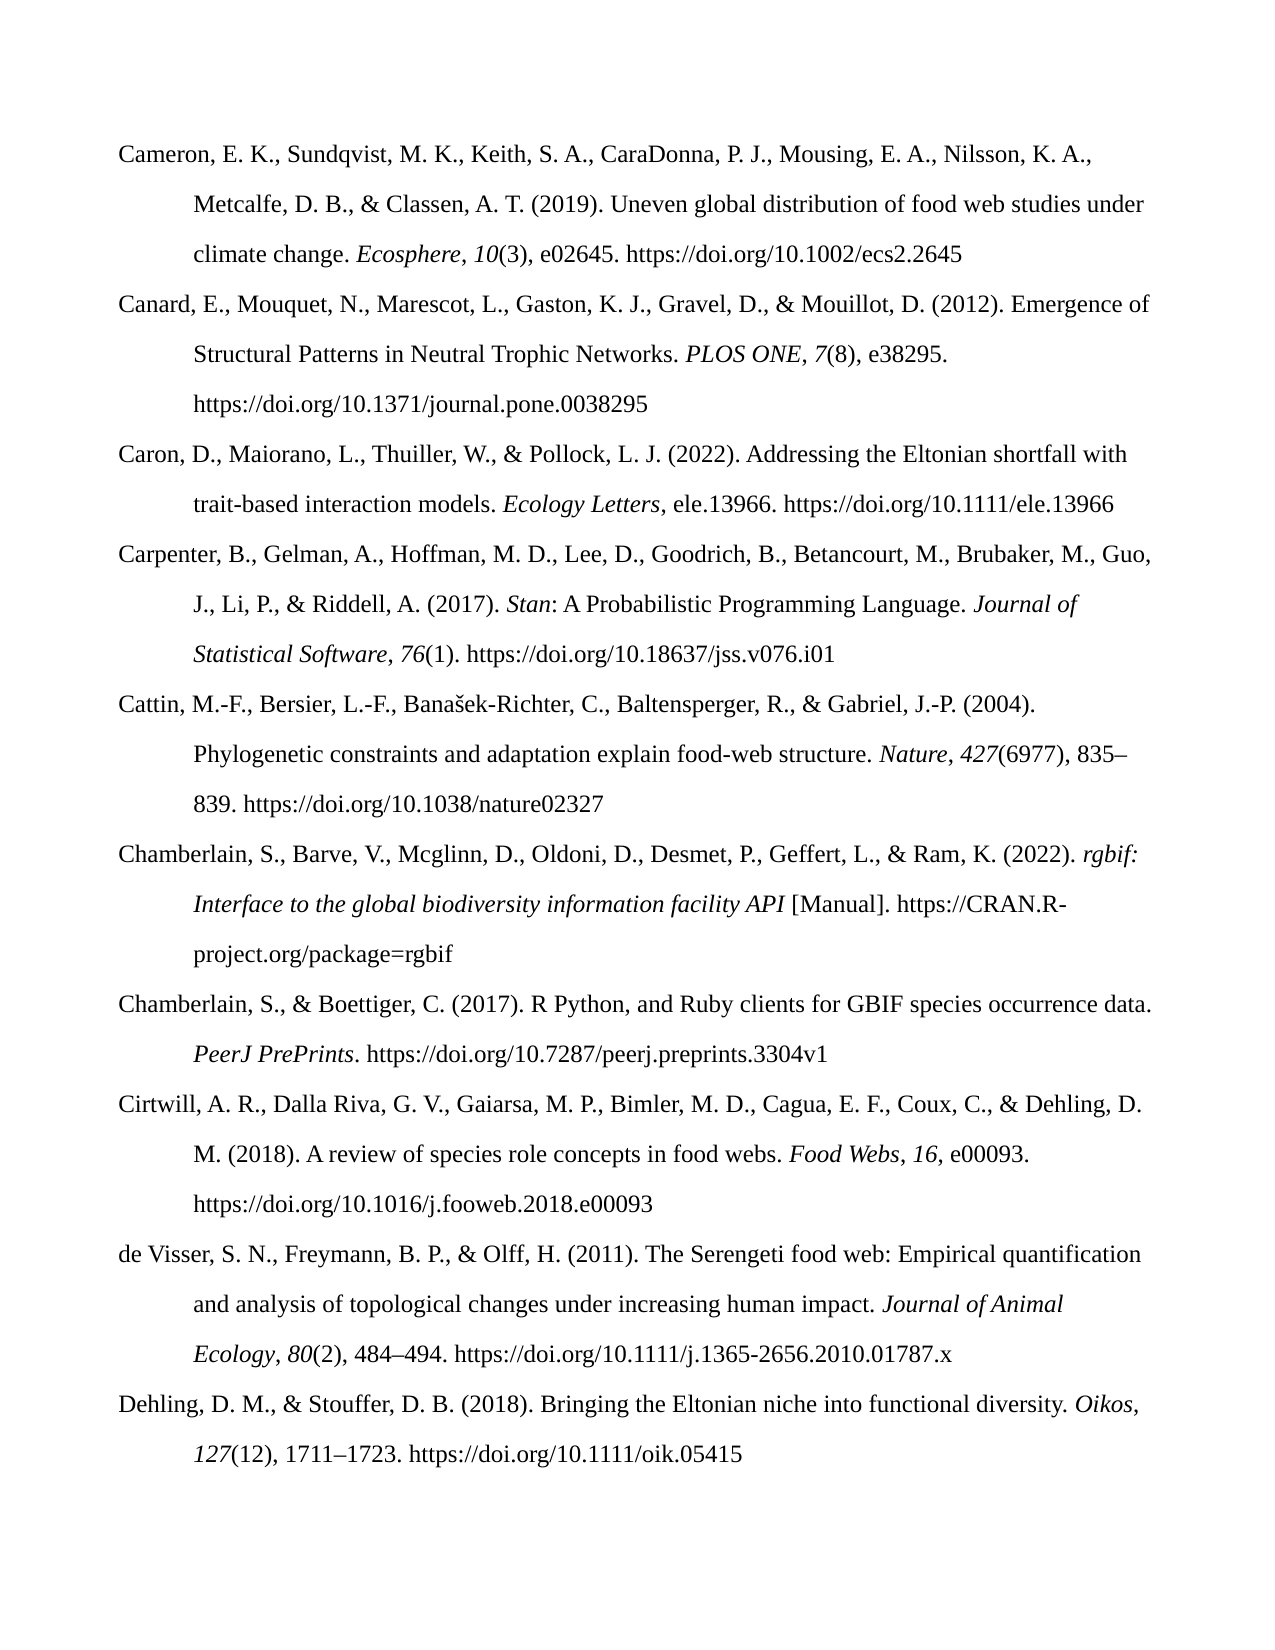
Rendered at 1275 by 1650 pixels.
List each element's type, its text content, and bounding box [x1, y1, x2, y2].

text Cameron, E. K., Sundqvist, M. K., Keith, S. A., CaraDonna, P. J., Mousing, E. A., Nilsson, K. A., Metcalfe, D. B., & Classen, A. T. (2019). Uneven global distribution of food web studies under climate change. Ecosphere, 10(3), e02645. https://doi.org/10.1002/ecs2.2645 [118, 118, 1157, 268]
text Chamberlain, S., Barve, V., Mcglinn, D., Oldoni, D., Desmet, P., Geffert, L., & Ram, K. (2022). rgbif: Interface to the global biodiversity information facility API [Manual]. https://CRAN.R-project.org/package=rgbif [118, 818, 1157, 968]
text Caron, D., Maiorano, L., Thuiller, W., & Pollock, L. J. (2022). Addressing the Eltonian shortfall with trait‐based interaction models. Ecology Letters, ele.13966. https://doi.org/10.1111/ele.13966 [118, 418, 1157, 518]
text Chamberlain, S., & Boettiger, C. (2017). R Python, and Ruby clients for GBIF species occurrence data. PeerJ PrePrints. https://doi.org/10.7287/peerj.preprints.3304v1 [118, 968, 1157, 1068]
text Canard, E., Mouquet, N., Marescot, L., Gaston, K. J., Gravel, D., & Mouillot, D. (2012). Emergence of Structural Patterns in Neutral Trophic Networks. PLOS ONE, 7(8), e38295. https://doi.org/10.1371/journal.pone.0038295 [118, 268, 1157, 418]
text de Visser, S. N., Freymann, B. P., & Olff, H. (2011). The Serengeti food web: Empirical quantification and analysis of topological changes under increasing human impact. Journal of Animal Ecology, 80(2), 484–494. https://doi.org/10.1111/j.1365-2656.2010.01787.x [118, 1218, 1157, 1368]
text Cattin, M.-F., Bersier, L.-F., Banašek-Richter, C., Baltensperger, R., & Gabriel, J.-P. (2004). Phylogenetic constraints and adaptation explain food-web structure. Nature, 427(6977), 835–839. https://doi.org/10.1038/nature02327 [118, 668, 1157, 818]
text Carpenter, B., Gelman, A., Hoffman, M. D., Lee, D., Goodrich, B., Betancourt, M., Brubaker, M., Guo, J., Li, P., & Riddell, A. (2017). Stan: A Probabilistic Programming Language. Journal of Statistical Software, 76(1). https://doi.org/10.18637/jss.v076.i01 [118, 518, 1157, 668]
text Cirtwill, A. R., Dalla Riva, G. V., Gaiarsa, M. P., Bimler, M. D., Cagua, E. F., Coux, C., & Dehling, D. M. (2018). A review of species role concepts in food webs. Food Webs, 16, e00093. https://doi.org/10.1016/j.fooweb.2018.e00093 [118, 1068, 1157, 1218]
text Dehling, D. M., & Stouffer, D. B. (2018). Bringing the Eltonian niche into functional diversity. Oikos, 127(12), 1711–1723. https://doi.org/10.1111/oik.05415 [118, 1368, 1157, 1468]
